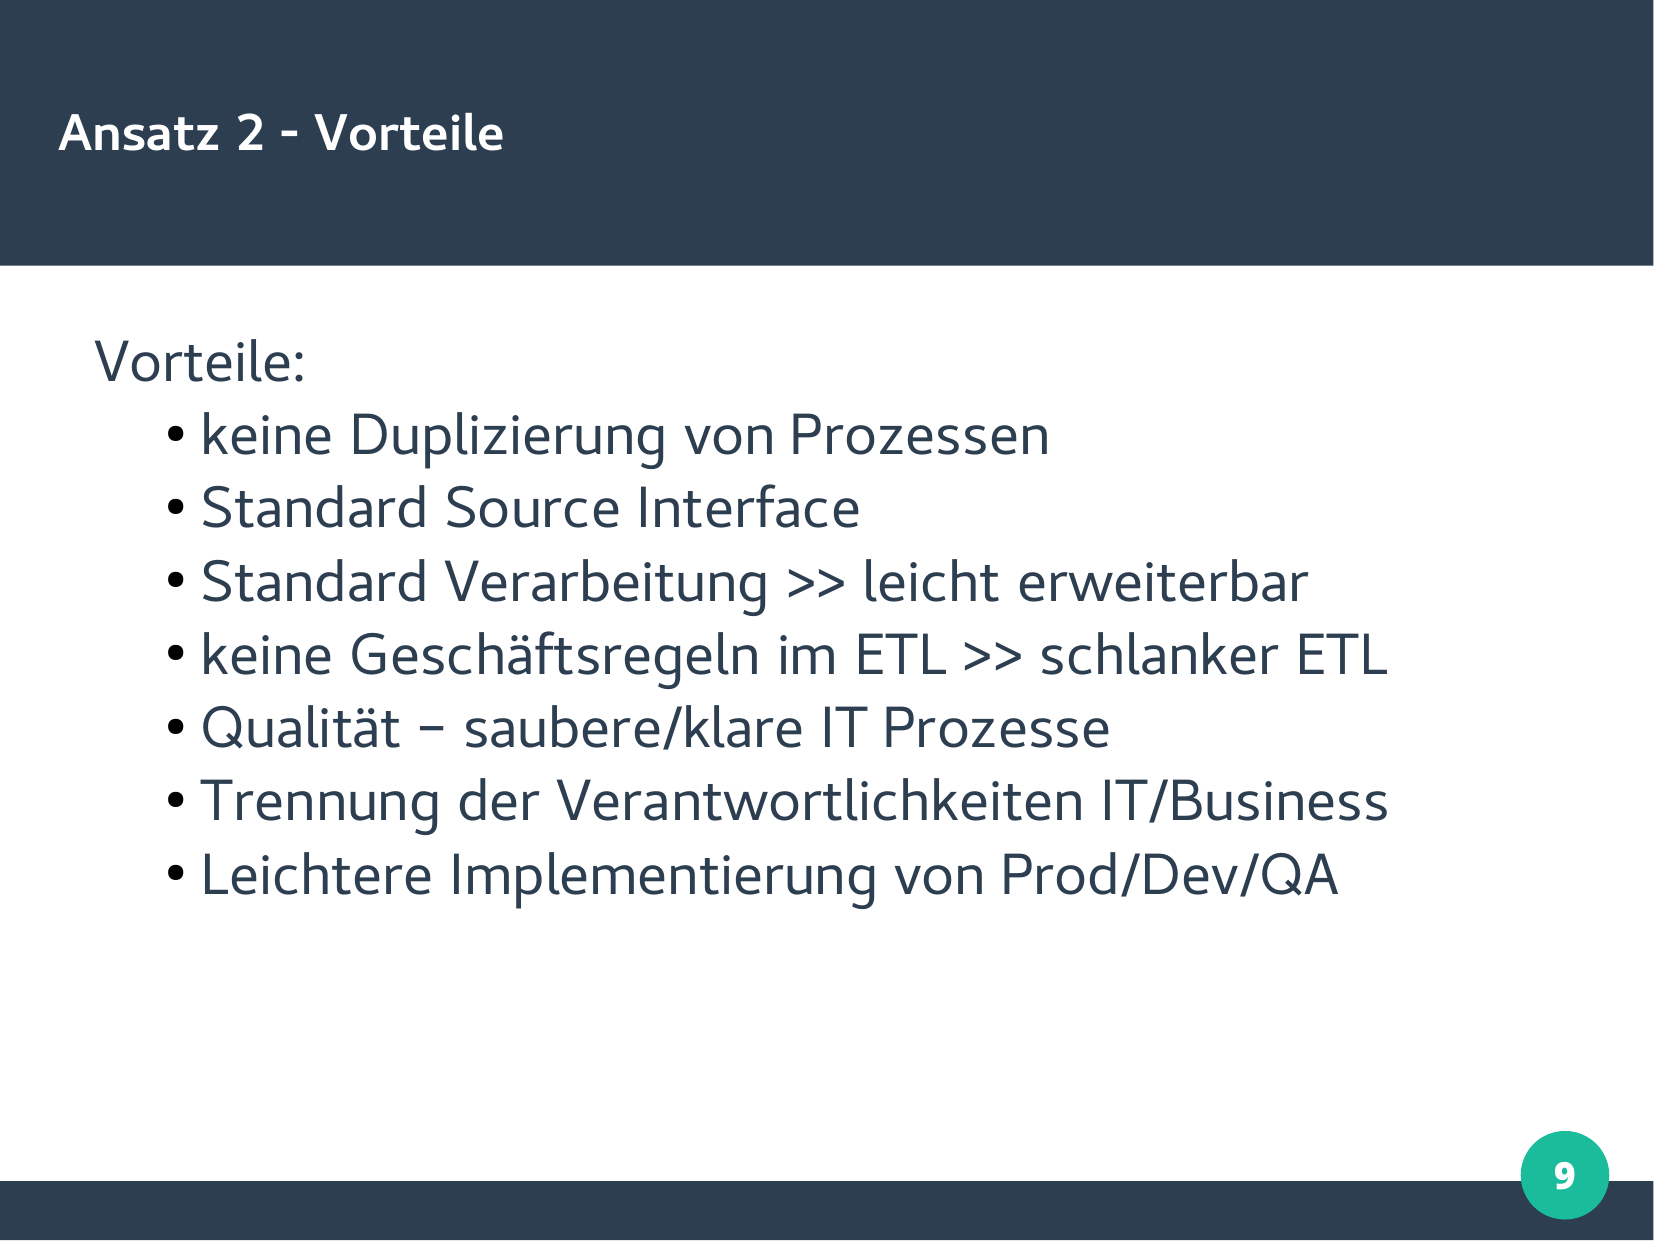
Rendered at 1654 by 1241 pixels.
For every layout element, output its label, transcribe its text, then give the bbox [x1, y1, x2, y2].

subtitle Vorteile: keine Duplizierung von Prozessen Standard Source Interface Standard Verarbeitung >> leicht erweiterbar keine Geschäftsregeln im ETL >> schlanker ETL Qualität – saubere/klare IT Prozesse Trennung der Verantwortlichkeiten IT/Business Leichtere Implementierung von Prod/Dev/QA [59, 324, 1565, 1093]
title Ansatz 2 - Vorteile [59, 59, 1595, 207]
